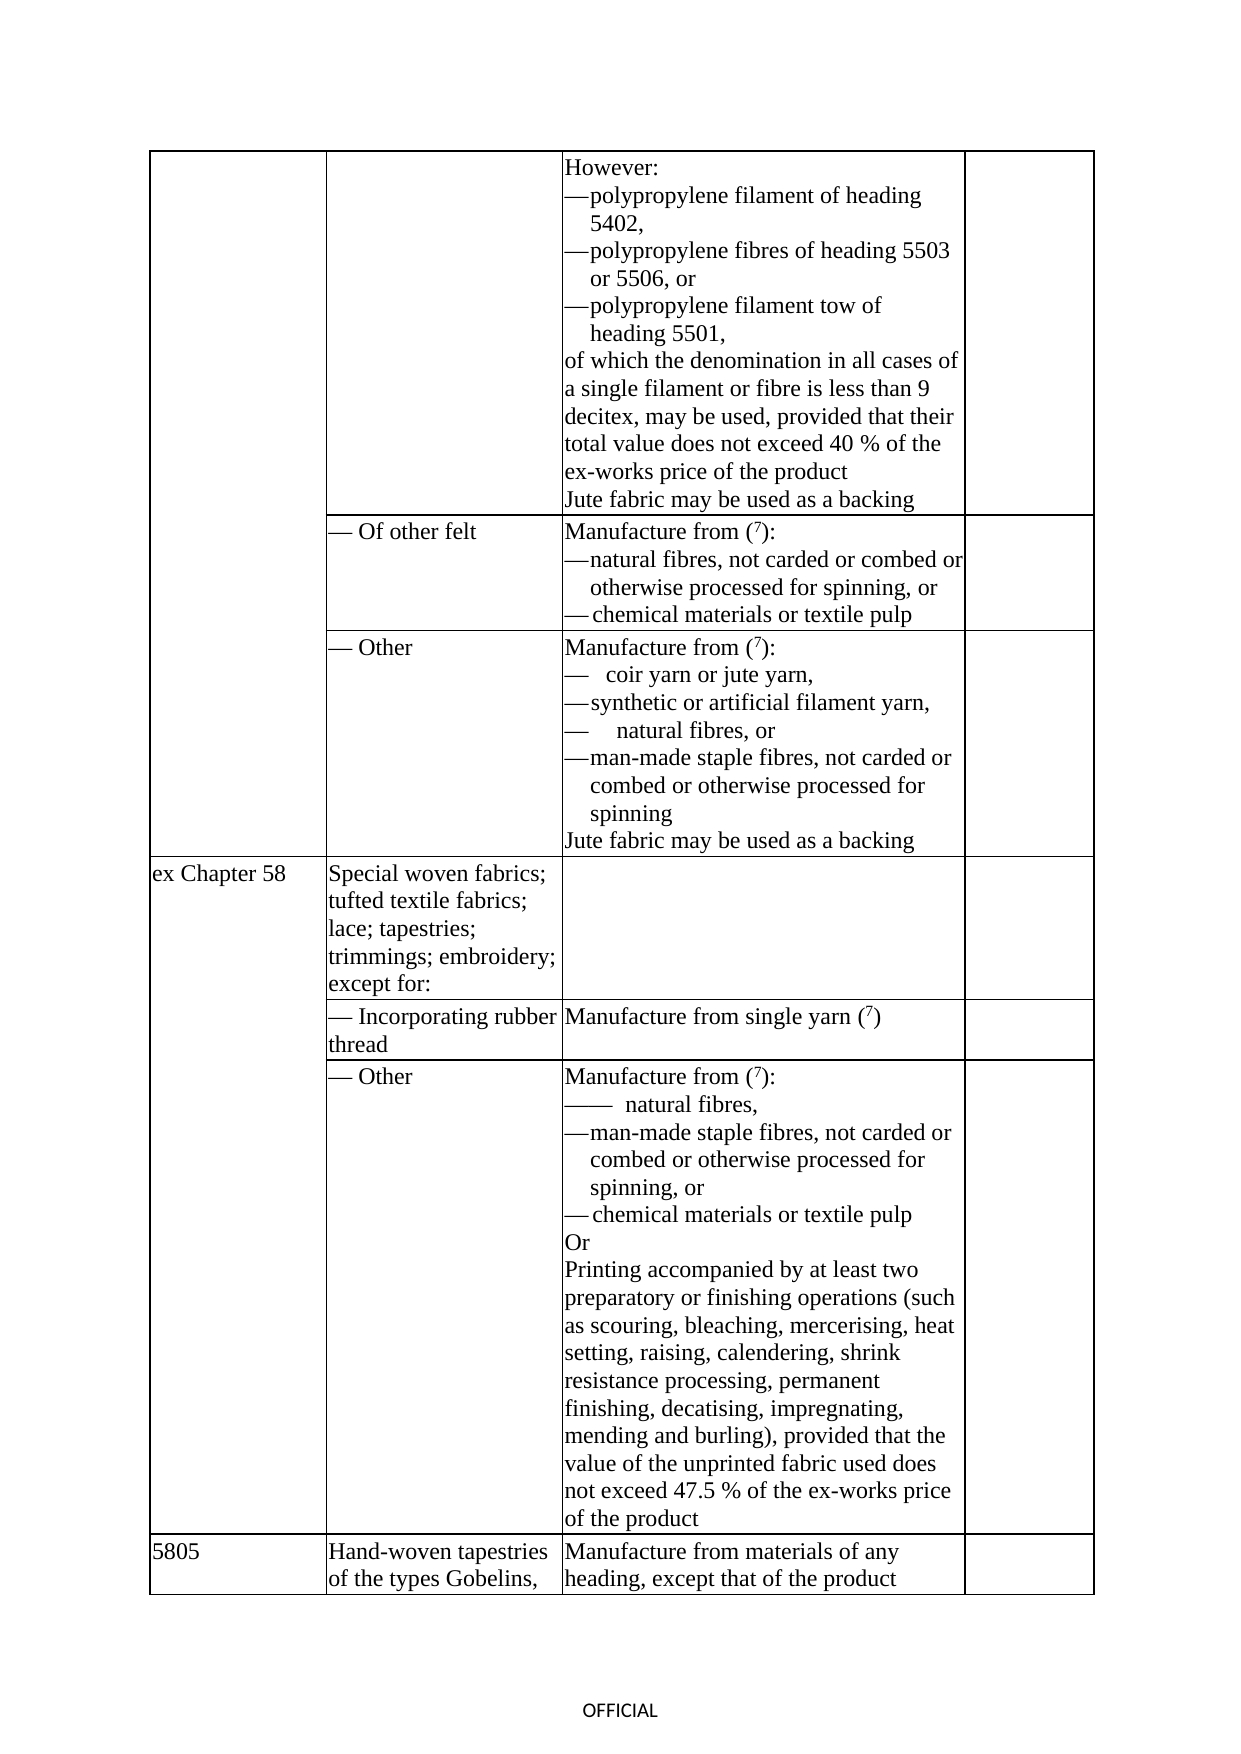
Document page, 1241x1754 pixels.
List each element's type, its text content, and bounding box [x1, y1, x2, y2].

table_header — [564, 1200, 592, 1228]
table_cell [966, 1000, 1093, 1059]
table_header chemical materials or textile pulp [592, 1200, 963, 1228]
table_cell [966, 152, 1093, 514]
table_cell Hand-woven tapestries of the types Gobelins, [327, 1535, 562, 1594]
table_header man-made staple fibres, not carded or combed or otherwise processed for spinning [590, 743, 963, 826]
table_cell [966, 516, 1093, 629]
table_cell 5805 [151, 1535, 326, 1594]
table_cell Manufacture from (7): Jute fabric may be used as a backing [563, 631, 964, 856]
table_header — [564, 181, 590, 236]
table_cell Manufacture from (7): Or Printing accompanied by at least two preparatory or finishing operations (such as scouring, bleaching, mercerising, heat setting, raising, calendering, shrink resistance processing, permanent finishing, decatising, impregnating, mending and burling), provided that the value of the unprinted fabric used does not exceed 47.5 % of the ex-works price of the product [563, 1061, 964, 1533]
table_cell — Other [327, 631, 562, 856]
table_cell [327, 152, 562, 514]
table_header coir yarn or jute yarn, [606, 661, 963, 688]
table_header polypropylene fibres of heading 5503 or 5506, or [590, 236, 963, 291]
table_header —— [564, 1090, 625, 1117]
table_cell [563, 857, 964, 999]
table_header — [564, 1118, 590, 1200]
table_header synthetic or artificial filament yarn, [591, 688, 963, 716]
table_cell [966, 1535, 1093, 1594]
table_header natural fibres, not carded or combed or otherwise processed for spinning, or [590, 545, 963, 600]
table_cell [966, 1061, 1093, 1533]
table_header polypropylene filament tow of heading 5501, [590, 291, 963, 347]
table_header — [564, 688, 591, 716]
table_header chemical materials or textile pulp [592, 600, 963, 628]
table_header natural fibres, or [616, 716, 963, 743]
table_cell — Incorporating rubber thread [327, 1000, 562, 1059]
table_header man-made staple fibres, not carded or combed or otherwise processed for spinning, or [590, 1118, 963, 1200]
table_cell Manufacture from single yarn (7) [563, 1000, 964, 1059]
table_header — [564, 743, 590, 826]
table_header — [564, 291, 590, 347]
table_header natural fibres, [625, 1090, 963, 1117]
table_header — [564, 545, 590, 600]
table_cell — Other [327, 1061, 562, 1533]
table_cell [151, 152, 326, 856]
table_header — [564, 236, 590, 291]
table_header — [564, 600, 592, 628]
table_cell However: of which the denomination in all cases of a single filament or fibre is less than 9 decitex, may be used, provided that their total value does not exceed 40 % of the ex-works price of the product Jute fabric may be used as a backing [563, 152, 964, 514]
table_header — [564, 661, 606, 688]
table_cell [966, 631, 1093, 856]
table_cell Special woven fabrics; tufted textile fabrics; lace; tapestries; trimmings; embroidery; except for: [327, 857, 562, 999]
table_header polypropylene filament of heading 5402, [590, 181, 963, 236]
table_cell Manufacture from materials of any heading, except that of the product [563, 1535, 964, 1594]
table_cell [966, 857, 1093, 999]
table_header — [564, 716, 616, 743]
table_cell Manufacture from (7): [563, 516, 964, 629]
table_cell ex Chapter 58 [151, 857, 326, 1533]
table_cell — Of other felt [327, 516, 562, 629]
